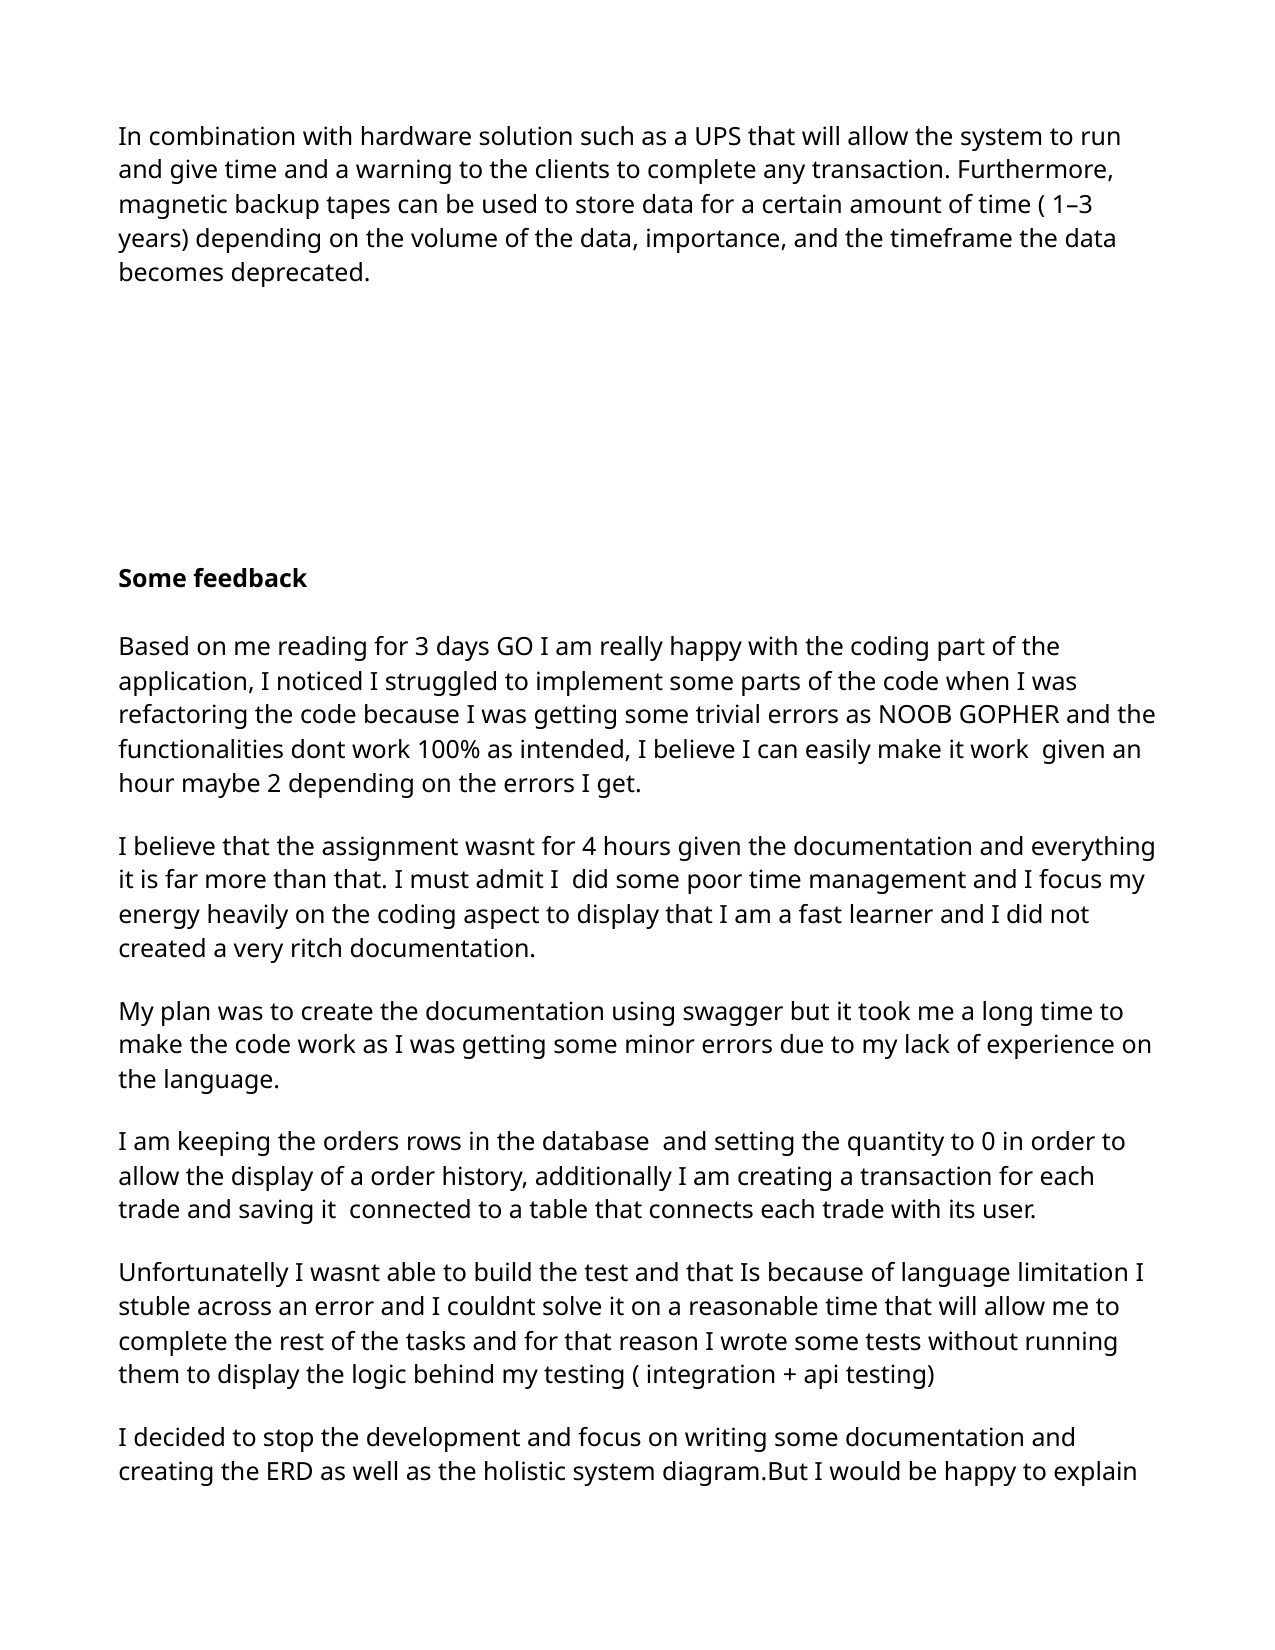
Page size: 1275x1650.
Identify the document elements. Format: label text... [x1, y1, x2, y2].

text I am keeping the orders rows in the database and setting the quantity to 0 in order to allow the display of a order history, additionally I am creating a transaction for each trade and saving it connected to a table that connects each trade with its user. [118, 1124, 1157, 1226]
text I decided to stop the development and focus on writing some documentation and creating the ERD as well as the holistic system diagram.But I would be happy to explain [118, 1420, 1157, 1488]
text In combination with hardware solution such as a UPS that will allow the system to run and give time and a warning to the clients to complete any transaction. Furthermore, magnetic backup tapes can be used to store data for a certain amount of time ( 1–3 years) depending on the volume of the data, importance, and the timeframe the data becomes deprecated. [118, 118, 1157, 288]
text My plan was to create the documentation using swagger but it took me a long time to make the code work as I was getting some minor errors due to my lack of experience on the language. [118, 993, 1157, 1095]
text I believe that the assignment wasnt for 4 hours given the documentation and everything it is far more than that. I must admit I did some poor time management and I focus my energy heavily on the coding aspect to display that I am a fast learner and I did not created a very ritch documentation. [118, 828, 1157, 964]
text Some feedback [118, 561, 1157, 595]
text Unfortunatelly I wasnt able to build the test and that Is because of language limitation I stuble across an error and I couldnt solve it on a reasonable time that will allow me to complete the rest of the tasks and for that reason I wrote some tests without running them to display the logic behind my testing ( integration + api testing) [118, 1255, 1157, 1391]
text Based on me reading for 3 days GO I am really happy with the coding part of the application, I noticed I struggled to implement some parts of the code when I was refactoring the code because I was getting some trivial errors as NOOB GOPHER and the functionalities dont work 100% as intended, I believe I can easily make it work given an hour maybe 2 depending on the errors I get. [118, 629, 1157, 799]
